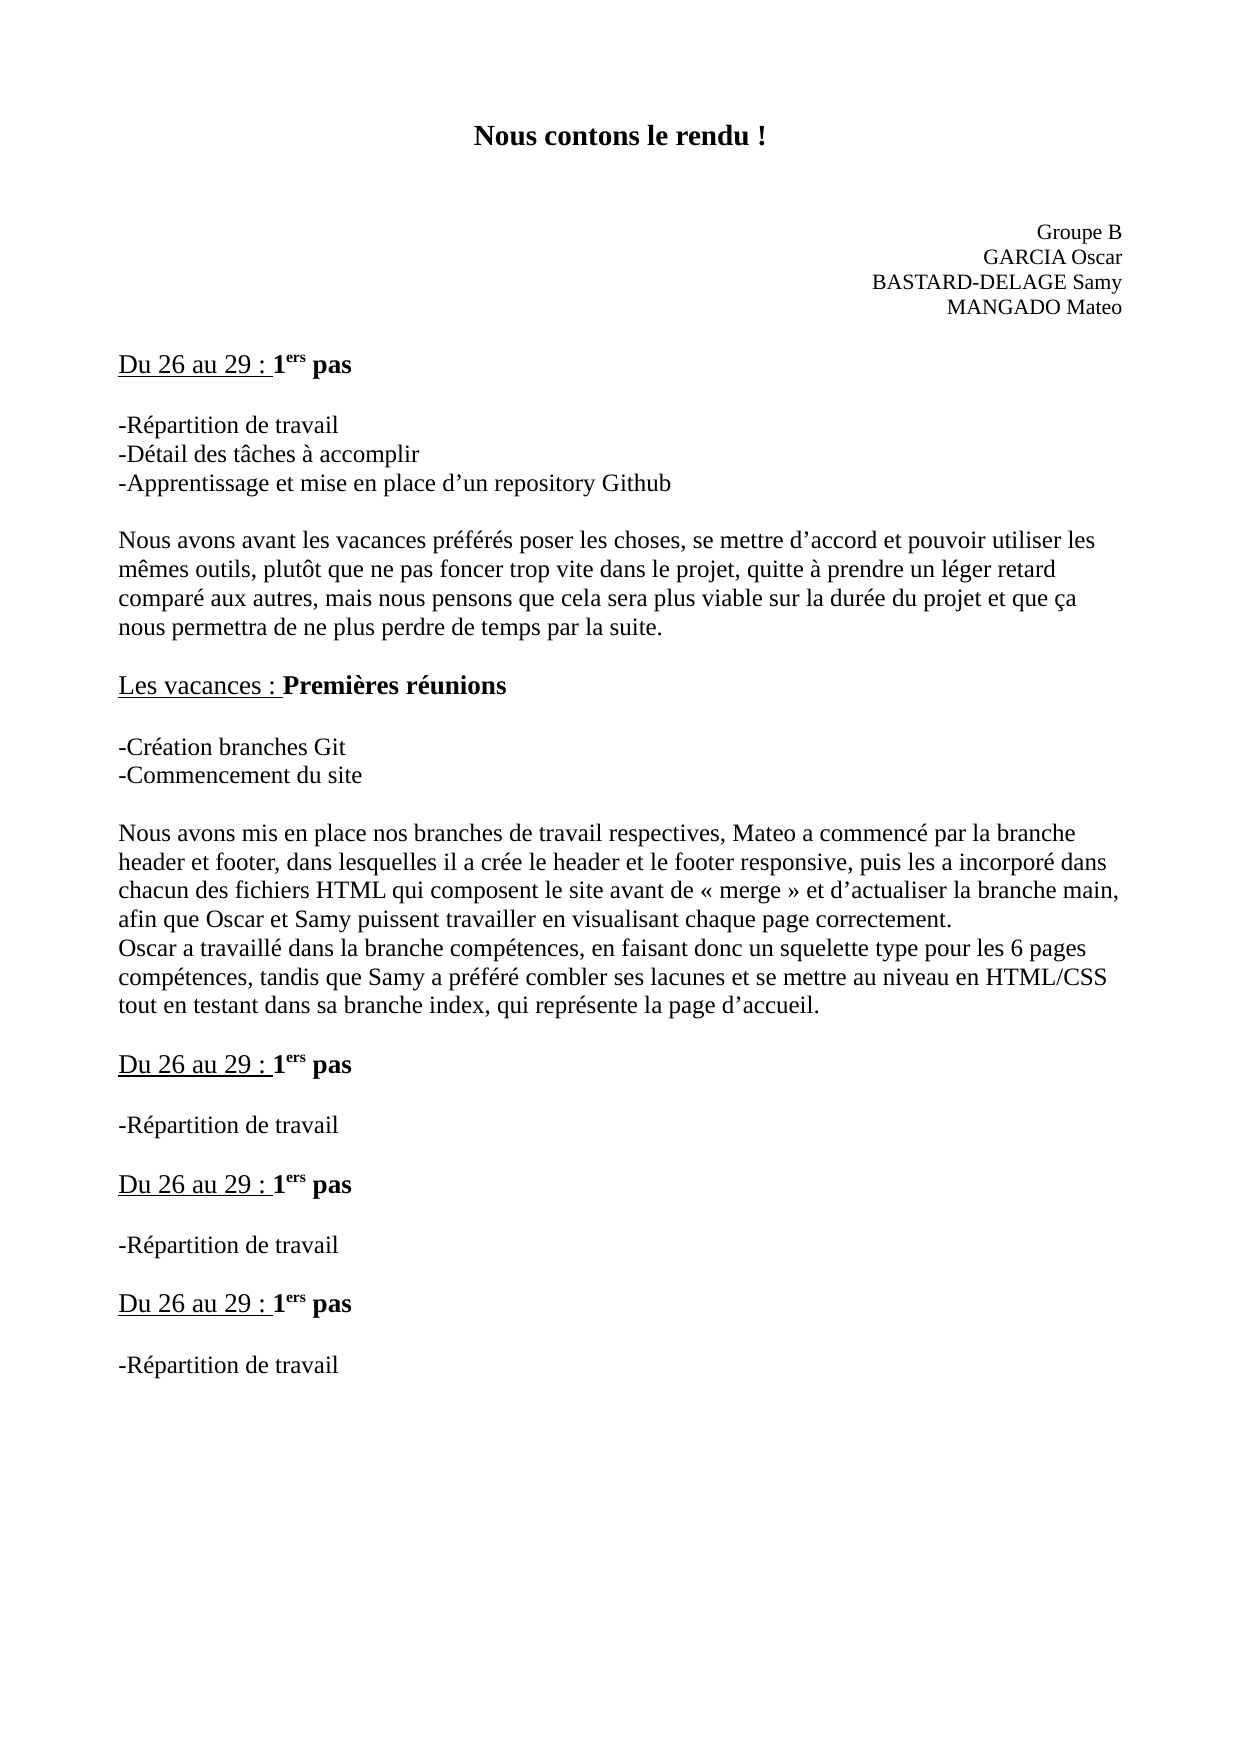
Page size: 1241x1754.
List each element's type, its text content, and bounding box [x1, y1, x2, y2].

text -Répartition de travail [118, 1230, 1122, 1259]
text -Apprentissage et mise en place d’un repository Github [118, 468, 1122, 497]
text -Détail des tâches à accomplir [118, 439, 1122, 468]
text Du 26 au 29 : 1ers pas [118, 1168, 1122, 1199]
text Nous contons le rendu ! [118, 118, 1122, 152]
text Nous avons avant les vacances préférés poser les choses, se mettre d’accord et pouvoir utiliser les mêmes outils, plutôt que ne pas foncer trop vite dans le projet, quitte à prendre un léger retard comparé aux autres, mais nous pensons que cela sera plus viable sur la durée du projet et que ça nous permettra de ne plus perdre de temps par la suite. [118, 526, 1122, 641]
text BASTARD-DELAGE Samy [118, 269, 1122, 294]
text GARCIA Oscar [118, 244, 1122, 269]
text Groupe B [118, 219, 1122, 244]
text -Répartition de travail [118, 1350, 1122, 1378]
text -Création branches Git [118, 732, 1122, 760]
text Oscar a travaillé dans la branche compétences, en faisant donc un squelette type pour les 6 pages compétences, tandis que Samy a préféré combler ses lacunes et se mettre au niveau en HTML/CSS tout en testant dans sa branche index, qui représente la page d’accueil. [118, 933, 1122, 1019]
text Les vacances : Premières réunions [118, 669, 1122, 701]
text Du 26 au 29 : 1ers pas [118, 348, 1122, 379]
text MANGADO Mateo [118, 294, 1122, 319]
text Nous avons mis en place nos branches de travail respectives, Mateo a commencé par la branche header et footer, dans lesquelles il a crée le header et le footer responsive, puis les a incorporé dans chacun des fichiers HTML qui composent le site avant de « merge » et d’actualiser la branche main, afin que Oscar et Samy puissent travailler en visualisant chaque page correctement. [118, 818, 1122, 933]
text Du 26 au 29 : 1ers pas [118, 1287, 1122, 1319]
text -Répartition de travail [118, 1110, 1122, 1139]
text Du 26 au 29 : 1ers pas [118, 1048, 1122, 1079]
text -Répartition de travail [118, 411, 1122, 439]
text -Commencement du site [118, 760, 1122, 789]
